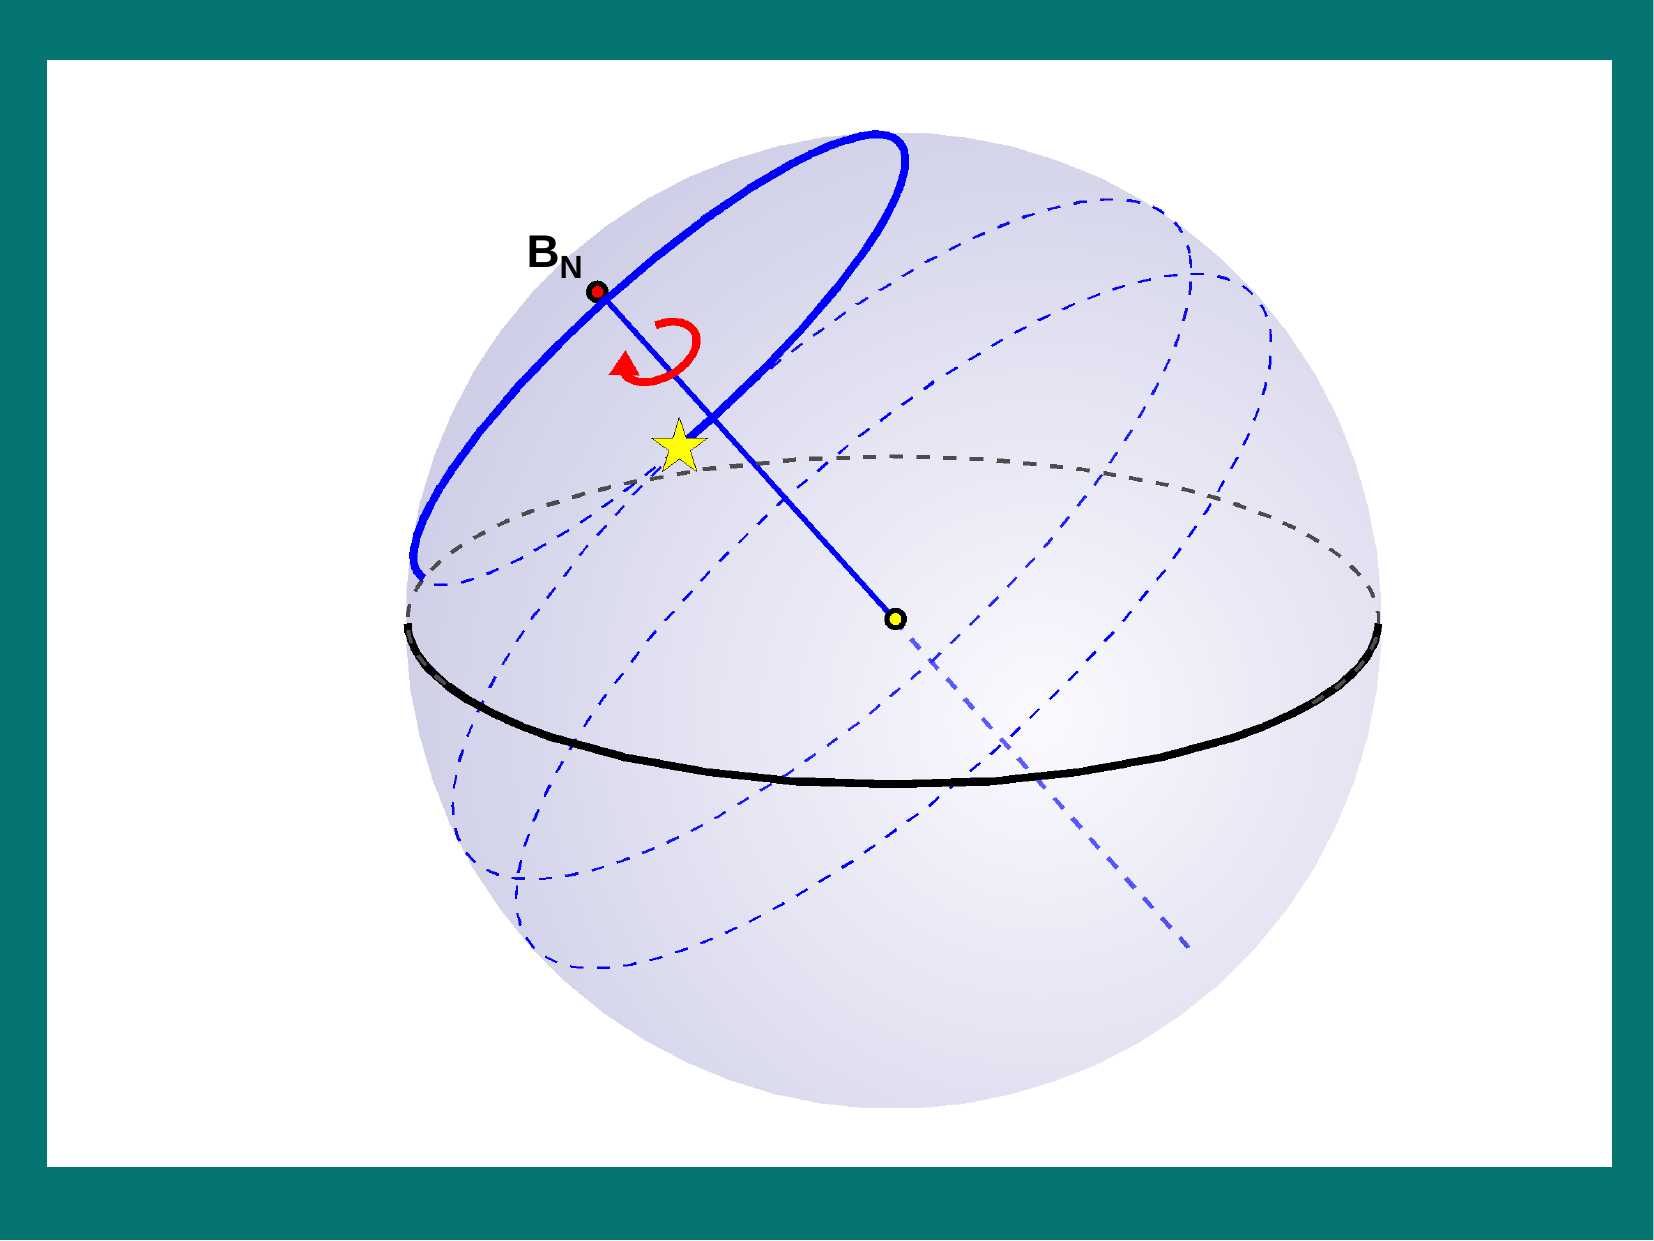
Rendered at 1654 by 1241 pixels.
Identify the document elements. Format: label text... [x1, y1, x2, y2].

picture [47, 60, 1612, 1168]
text_box BN [511, 218, 598, 293]
